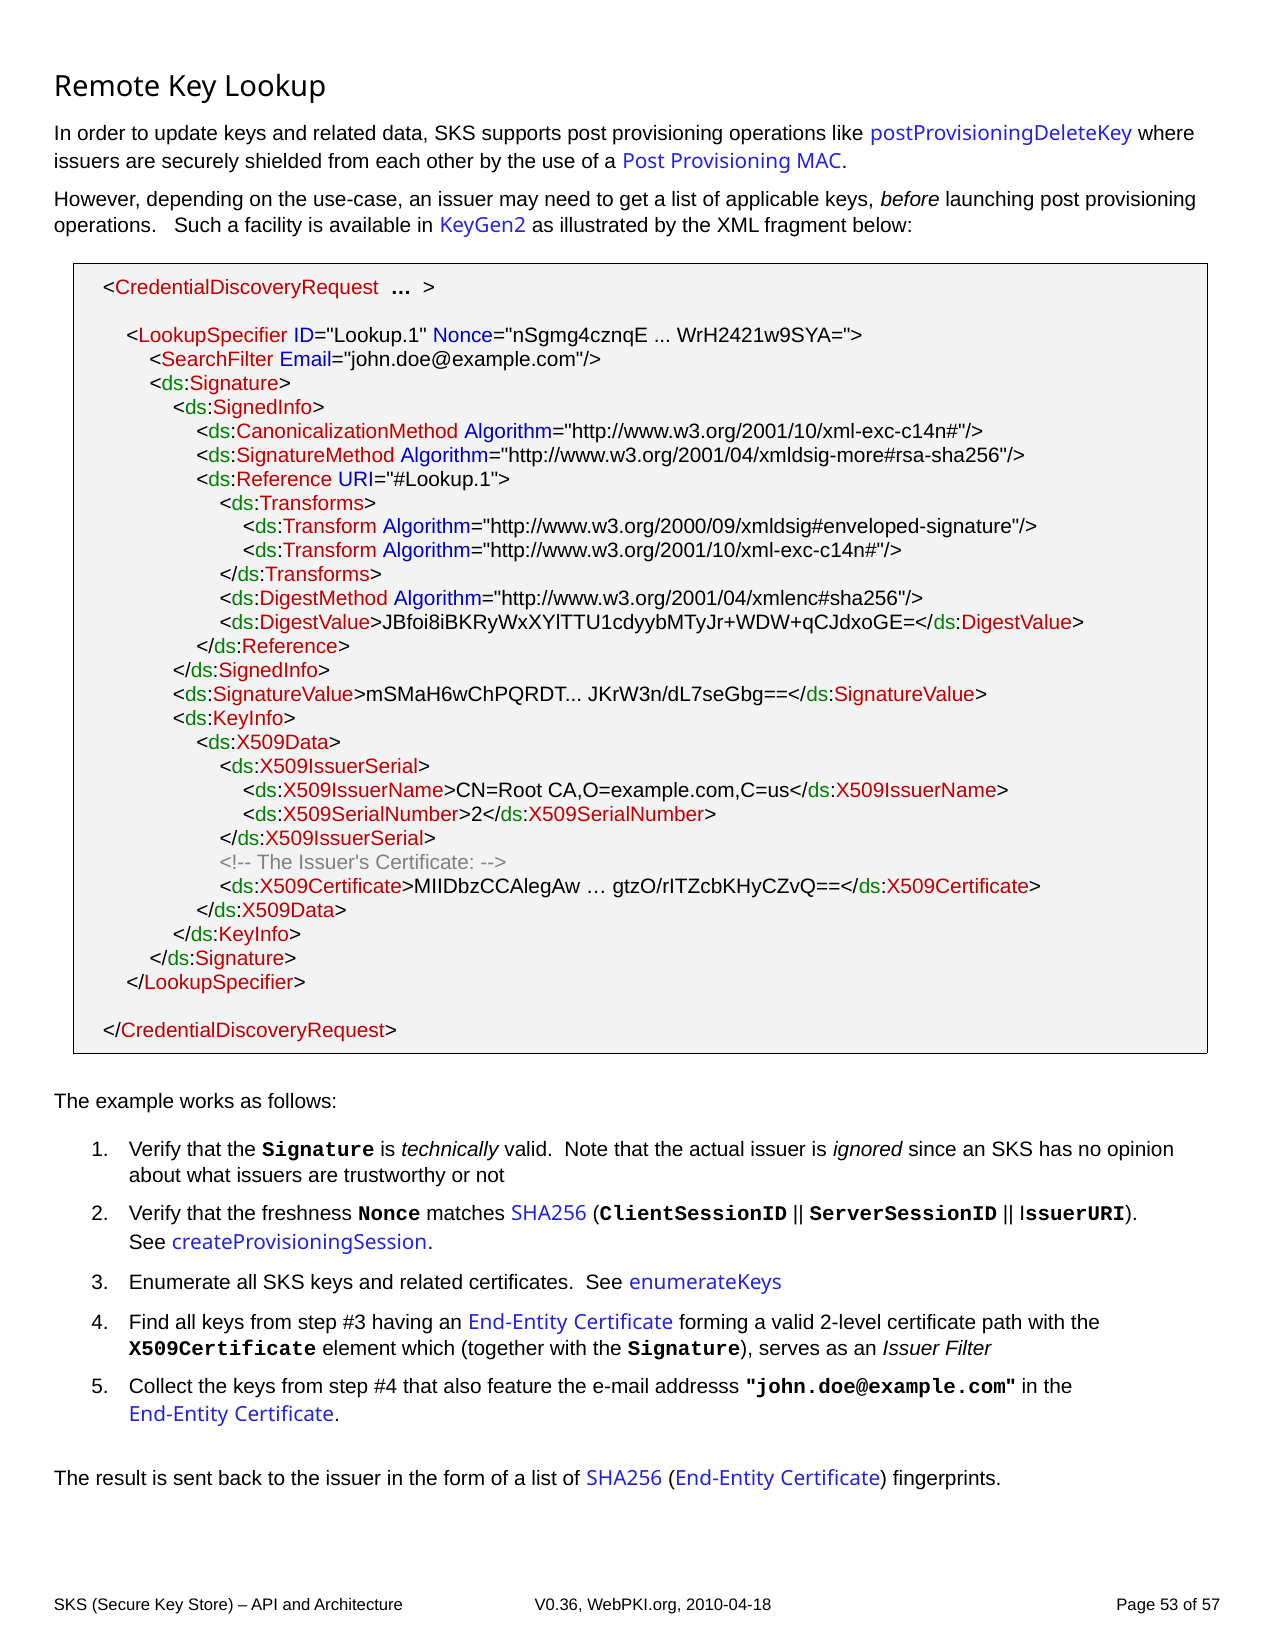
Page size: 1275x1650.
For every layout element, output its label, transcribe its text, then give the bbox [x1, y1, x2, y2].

list Verify that the freshness Nonce matches SHA256 (ClientSessionID || ServerSessionID || IssuerURI). See createProvisioningSession. [91, 1198, 1221, 1255]
list Find all keys from step #3 having an End-Entity Certificate forming a valid 2-level certificate path with the X509Certificate element which (together with the Signature), serves as an Issuer Filter [91, 1307, 1221, 1362]
text In order to update keys and related data, SKS supports post provisioning operations like postProvisioningDeleteKey where issuers are securely shielded from each other by the use of a Post Provisioning MAC. [54, 118, 1221, 175]
text The result is sent back to the issuer in the form of a list of SHA256 (End-Entity Certificate) fingerprints. [54, 1439, 1221, 1492]
subtitle Remote Key Lookup [54, 66, 1221, 105]
list Verify that the Signature is technically valid. Note that the actual issuer is ignored since an SKS has no opinion about what issuers are trustworthy or not [91, 1137, 1221, 1187]
list Collect the keys from step #4 that also feature the e-mail addresss "john.doe@example.com" in the End-Entity Certificate. [91, 1373, 1221, 1428]
table_header <CredentialDiscoveryRequest … > <LookupSpecifier ID="Lookup.1" Nonce="nSgmg4cznqE ... WrH2421w9SYA="> <SearchFilter Email="john.doe@example.com"/> <ds:Signature> <ds:SignedInfo> <ds:CanonicalizationMethod Algorithm="http://www.w3.org/2001/10/xml-exc-c14n#"/> <ds:SignatureMethod Algorithm="http://www.w3.org/2001/04/xmldsig-more#rsa-sha256"/> <ds:Reference URI="#Lookup.1"> <ds:Transforms> <ds:Transform Algorithm="http://www.w3.org/2000/09/xmldsig#enveloped-signature"/> <ds:Transform Algorithm="http://www.w3.org/2001/10/xml-exc-c14n#"/> </ds:Transforms> <ds:DigestMethod Algorithm="http://www.w3.org/2001/04/xmlenc#sha256"/> <ds:DigestValue>JBfoi8iBKRyWxXYlTTU1cdyybMTyJr+WDW+qCJdxoGE=</ds:DigestValue> </ds:Reference> </ds:SignedInfo> <ds:SignatureValue>mSMaH6wChPQRDT... JKrW3n/dL7seGbg==</ds:SignatureValue> <ds:KeyInfo> <ds:X509Data> <ds:X509IssuerSerial> <ds:X509IssuerName>CN=Root CA,O=example.com,C=us</ds:X509IssuerName> <ds:X509SerialNumber>2</ds:X509SerialNumber> </ds:X509IssuerSerial> <!-- The Issuer's Certificate: --> <ds:X509Certificate>MIIDbzCCAlegAw … gtzO/rITZcbKHyCZvQ==</ds:X509Certificate> </ds:X509Data> </ds:KeyInfo> </ds:Signature> </LookupSpecifier> </CredentialDiscoveryRequest> [74, 264, 1207, 1053]
text The example works as follows: [54, 1089, 1221, 1137]
list Enumerate all SKS keys and related certificates. See enumerateKeys [91, 1267, 1221, 1296]
text However, depending on the use-case, an issuer may need to get a list of applicable keys, before launching post provisioning operations. Such a facility is available in KeyGen2 as illustrated by the XML fragment below: [54, 186, 1221, 263]
